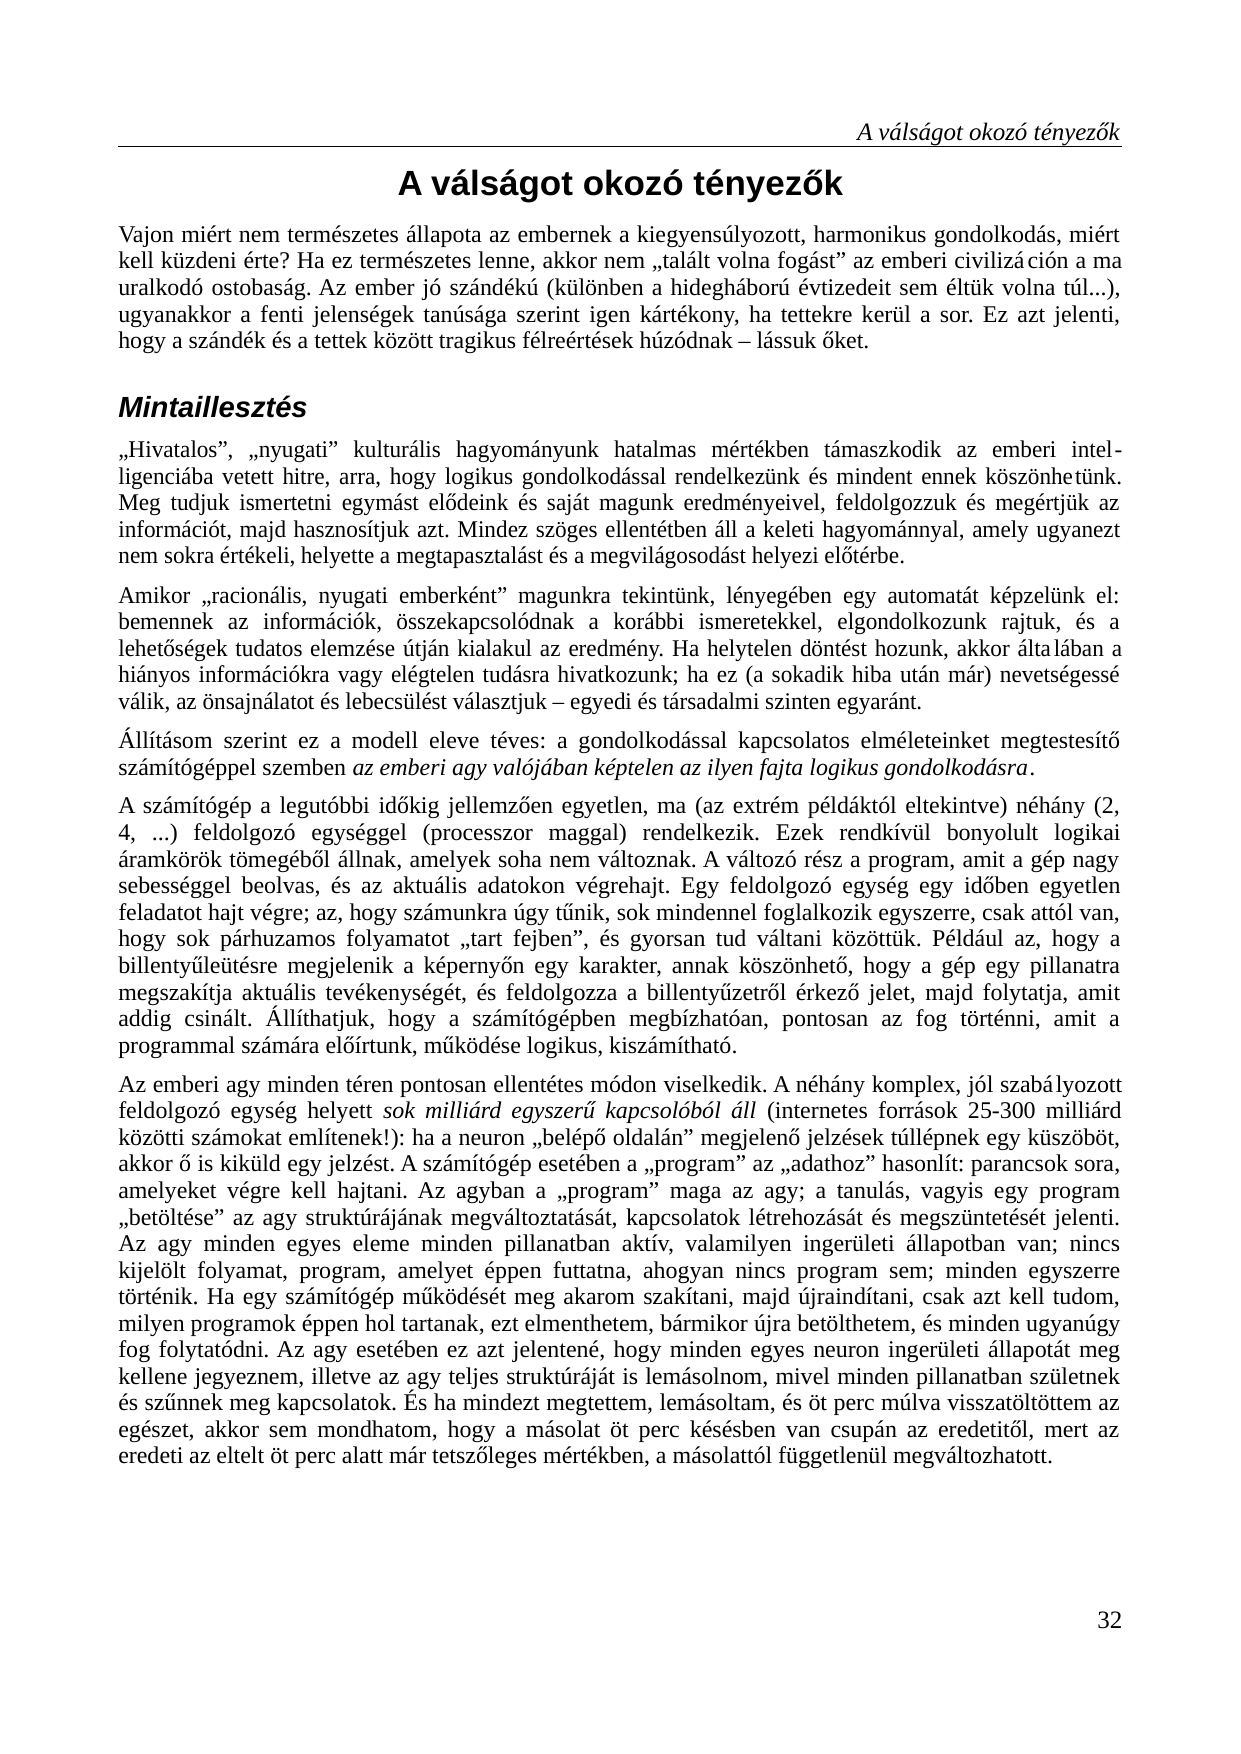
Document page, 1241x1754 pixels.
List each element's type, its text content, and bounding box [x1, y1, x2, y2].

text A számítógép a legutóbbi időkig jellemzően egyetlen, ma (az extrém példáktól eltekintve) néhány (2, 4, ...) feldolgozó egységgel (processzor maggal) rendelkezik. Ezek rendkívül bonyolult logikai áramkörök tömegéből állnak, amelyek soha nem változnak. A változó rész a program, amit a gép nagy sebességgel beolvas, és az aktuális adatokon végrehajt. Egy feldolgozó egység egy időben egyetlen feladatot hajt végre; az, hogy számunkra úgy tűnik, sok mindennel foglalkozik egyszerre, csak attól van, hogy sok párhuzamos folyamatot „tart fejben”, és gyorsan tud váltani közöttük. Például az, hogy a billentyűleütésre megjelenik a képernyőn egy karakter, annak köszönhető, hogy a gép egy pillanatra megszakítja aktuális tevékenységét, és feldolgozza a billentyűzetről érkező jelet, majd folytatja, amit addig csinált. Állíthatjuk, hogy a számítógépben megbízhatóan, pontosan az fog történni, amit a programmal számára előírtunk, működése logikus, kiszámítható. [118, 793, 1122, 1058]
text Az emberi agy minden téren pontosan ellentétes módon viselkedik. A néhány komplex, jól szabá­lyozott feldolgozó egység helyett sok milliárd egyszerű kapcsolóból áll (internetes források 25-300 milliárd közötti számokat említenek!): ha a neuron „belépő oldalán” megjelenő jelzések túllépnek egy küszöböt, akkor ő is kiküld egy jelzést. A számítógép esetében a „program” az „adathoz” hasonlít: parancsok sora, amelyeket végre kell hajtani. Az agyban a „program” maga az agy; a tanulás, vagyis egy program „betöltése” az agy struktúrájának megváltoztatását, kapcsolatok létrehozását és megszüntetését jelenti. Az agy minden egyes eleme minden pillanatban aktív, valamilyen ingerületi állapotban van; nincs kijelölt folyamat, program, amelyet éppen futtatna, ahogyan nincs program sem; minden egyszerre történik. Ha egy számítógép működését meg akarom szakítani, majd újraindítani, csak azt kell tudom, milyen programok éppen hol tartanak, ezt elmenthetem, bármikor újra betölthetem, és minden ugyanúgy fog folytatódni. Az agy esetében ez azt jelentené, hogy minden egyes neuron ingerületi állapotát meg kellene jegyeznem, illetve az agy teljes struktúráját is lemásolnom, mivel minden pillanatban születnek és szűnnek meg kapcsolatok. És ha mindezt megtettem, lemásoltam, és öt perc múlva visszatöltöttem az egészet, akkor sem mondhatom, hogy a másolat öt perc késésben van csupán az eredetitől, mert az eredeti az eltelt öt perc alatt már tetszőleges mértékben, a másolattól függetlenül megváltozhatott. [118, 1071, 1122, 1469]
subtitle A válságot okozó tényezők [118, 164, 1122, 203]
text Amikor „racionális, nyugati emberként” magunkra tekintünk, lényegében egy automatát képzelünk el: bemennek az információk, összekapcsolódnak a korábbi ismeretekkel, elgondolkozunk rajtuk, és a lehetőségek tudatos elemzése útján kialakul az eredmény. Ha helytelen döntést hozunk, akkor álta­lában a hiányos információkra vagy elégtelen tudásra hivatkozunk; ha ez (a sokadik hiba után már) nevetségessé válik, az önsajnálatot és lebecsülést választjuk – egyedi és társadalmi szinten egyaránt. [118, 582, 1122, 714]
text „Hivatalos”, „nyugati” kulturális hagyományunk hatalmas mértékben támaszkodik az emberi intel­ligenciába vetett hitre, arra, hogy logikus gondolkodással rendelkezünk és mindent ennek köszönhe­tünk. Meg tudjuk ismertetni egymást elődeink és saját magunk eredményeivel, feldolgozzuk és megértjük az információt, majd hasznosítjuk azt. Mindez szöges ellentétben áll a keleti hagyománnyal, amely ugyanezt nem sokra értékeli, helyette a megtapasztalást és a megvilágosodást helyezi előtérbe. [118, 436, 1122, 569]
text Állításom szerint ez a modell eleve téves: a gondolkodással kapcsolatos elméleteinket megtestesítő számítógéppel szemben az emberi agy valójában képtelen az ilyen fajta logikus gondolkodásra. [118, 727, 1122, 780]
subtitle Mintaillesztés [118, 391, 1122, 424]
text Vajon miért nem természetes állapota az embernek a kiegyensúlyozott, harmonikus gondolkodás, miért kell küzdeni érte? Ha ez természetes lenne, akkor nem „talált volna fogást” az emberi civilizá­ción a ma uralkodó ostobaság. Az ember jó szándékú (különben a hidegháború évtizedeit sem éltük volna túl...), ugyanakkor a fenti jelenségek tanúsága szerint igen kártékony, ha tettekre kerül a sor. Ez azt jelenti, hogy a szándék és a tettek között tragikus félreértések húzódnak – lássuk őket. [118, 221, 1122, 354]
